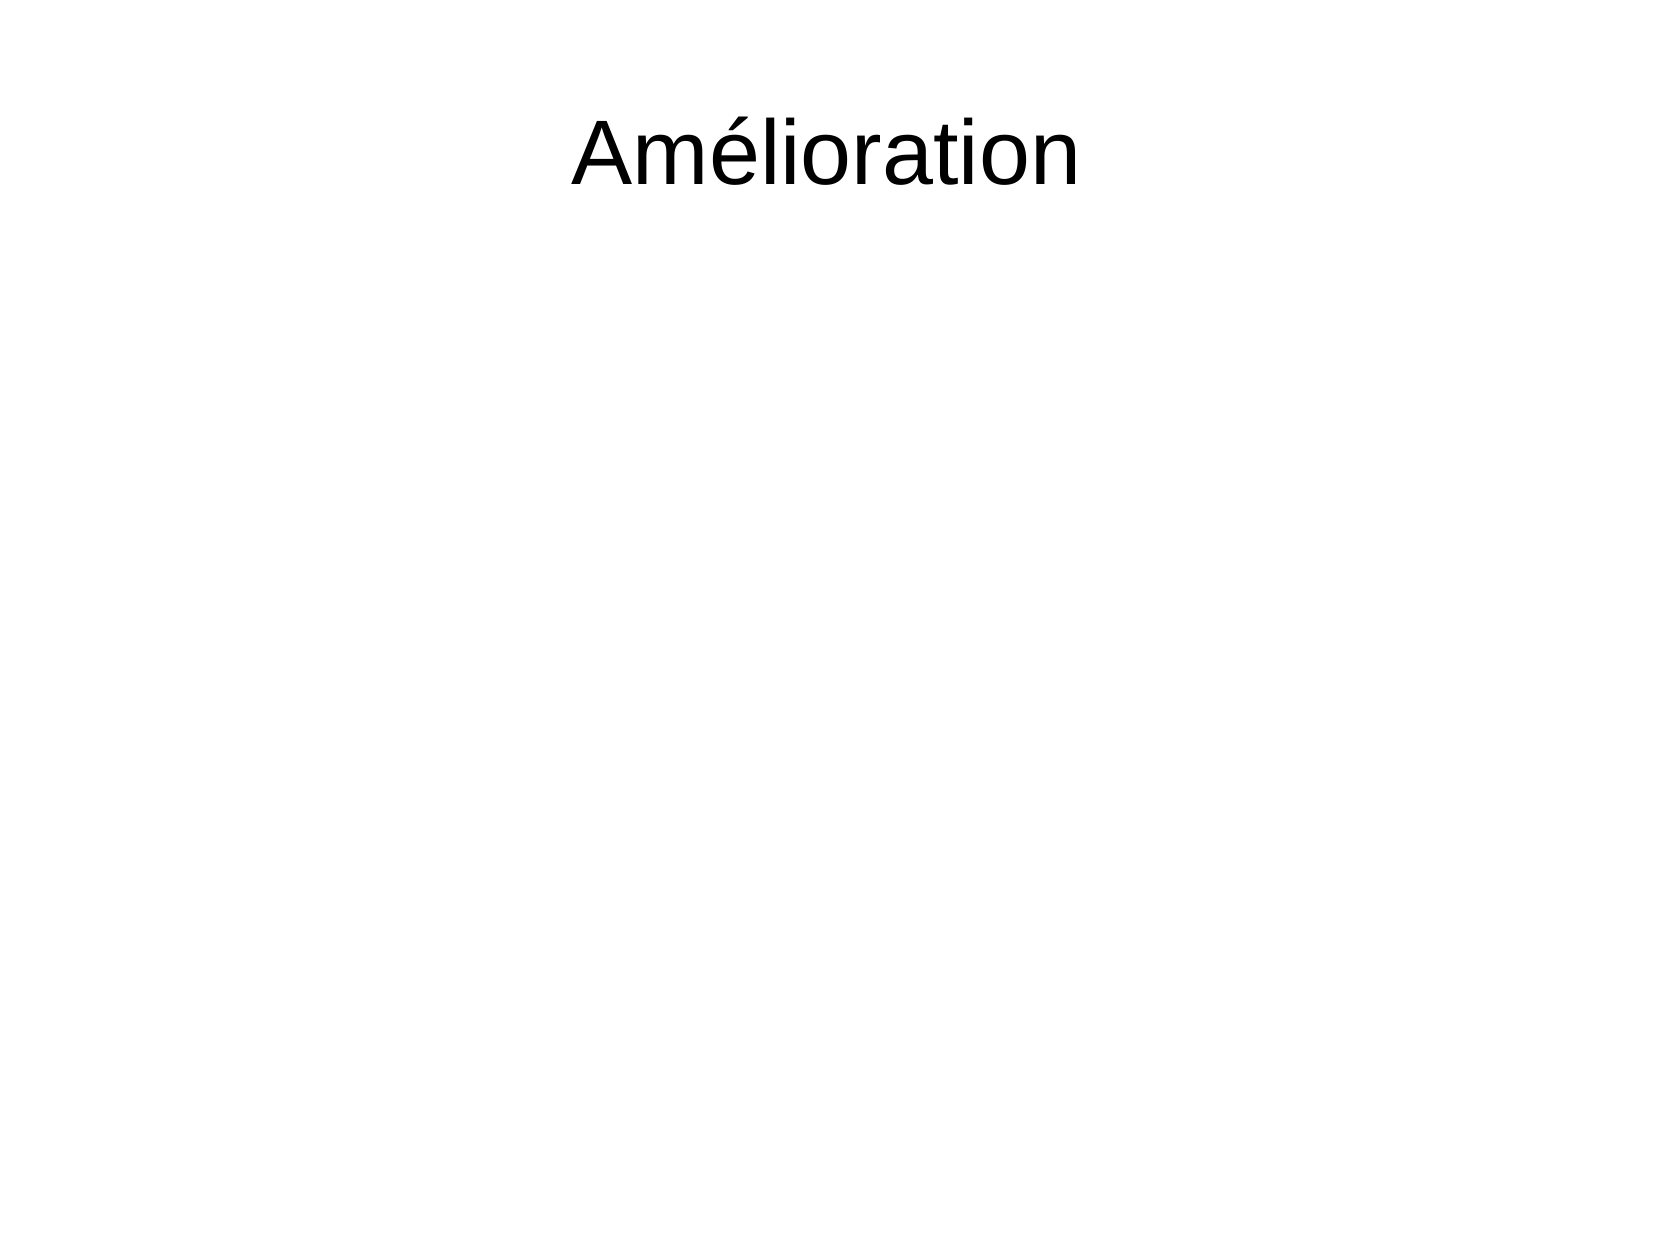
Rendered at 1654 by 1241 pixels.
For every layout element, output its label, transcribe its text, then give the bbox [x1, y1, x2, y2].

title Amélioration [82, 49, 1571, 257]
